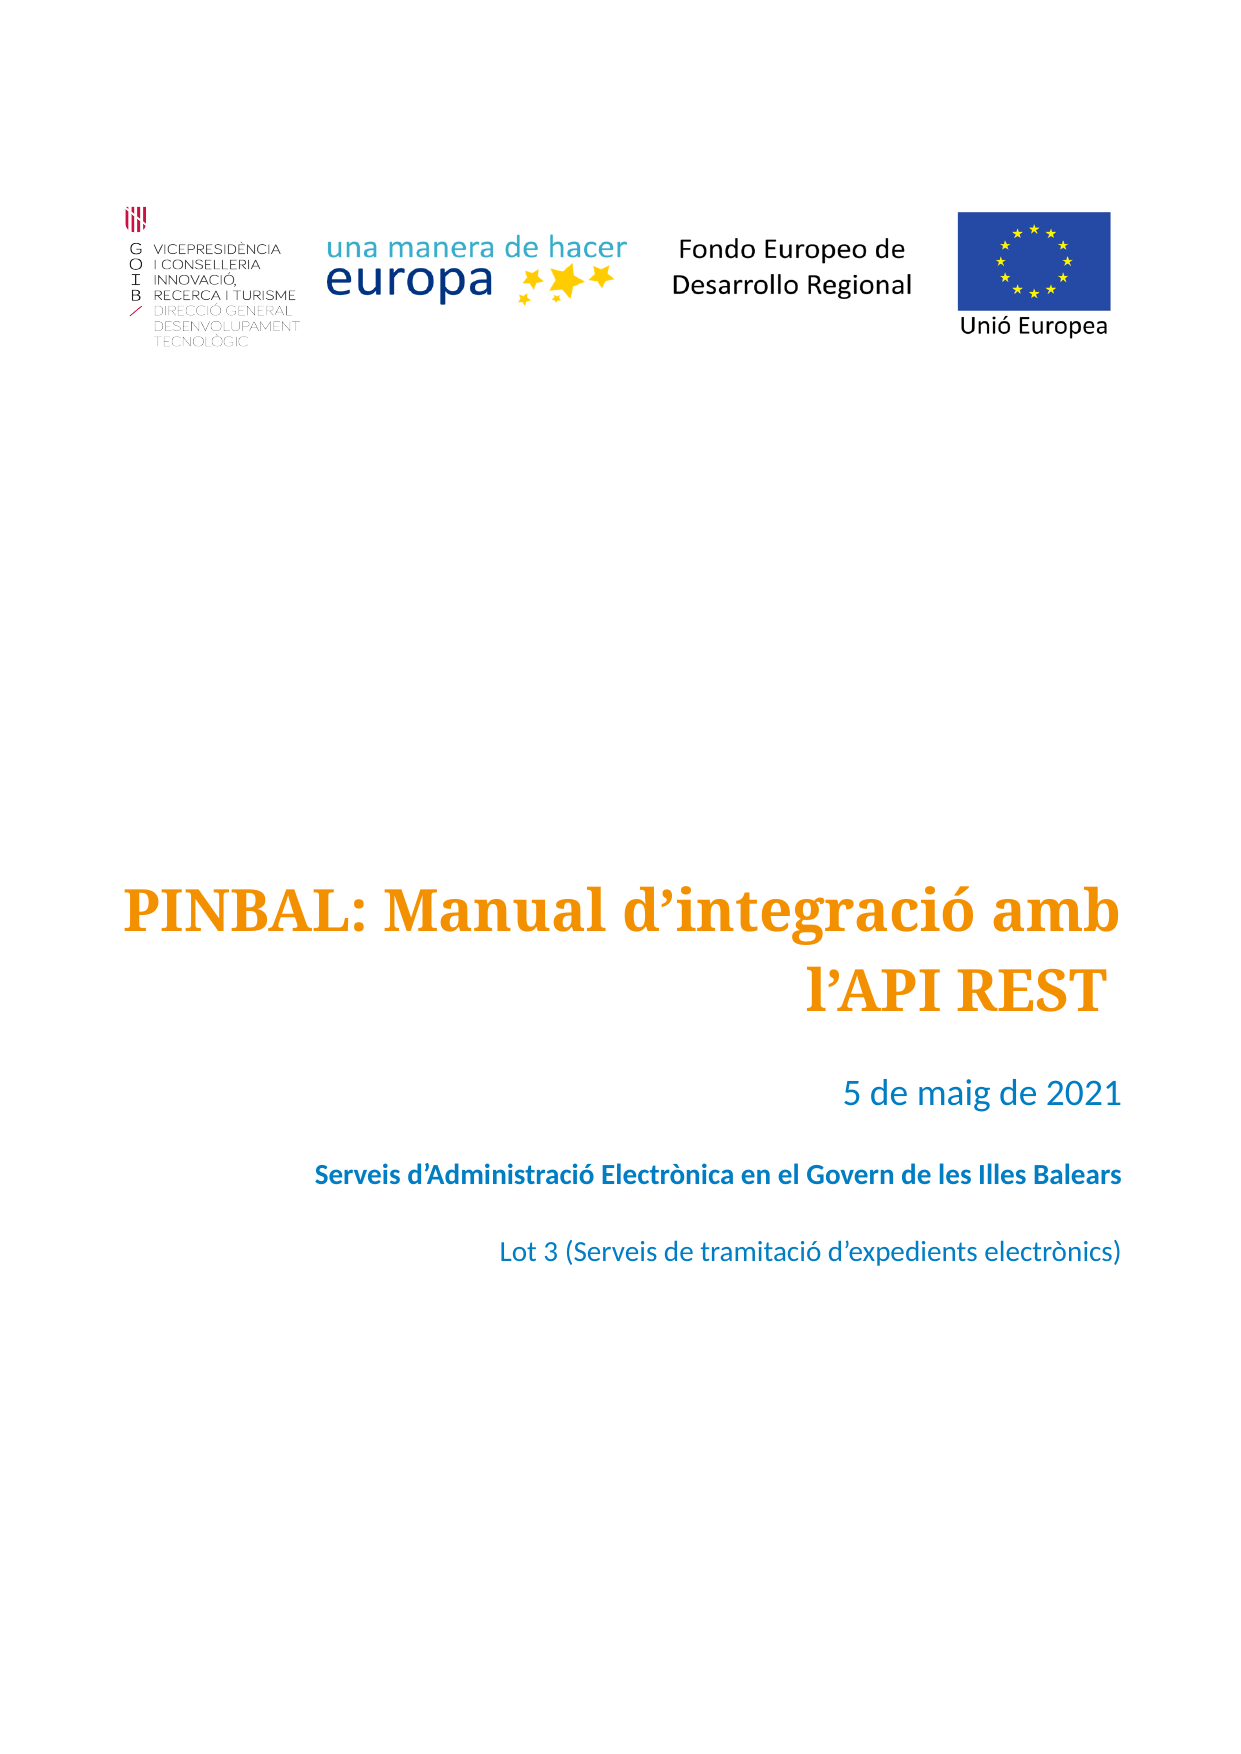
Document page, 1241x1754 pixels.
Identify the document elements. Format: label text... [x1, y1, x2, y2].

text Lot 3 (Serveis de tramitació d’expedients electrònics) [118, 1233, 1122, 1269]
picture [118, 202, 308, 351]
text 5 de maig de 2021 [118, 1069, 1122, 1115]
text PINBAL: Manual d’integració amb l’API REST [118, 869, 1122, 1028]
picture [321, 202, 1122, 352]
text Serveis d’Administració Electrònica en el Govern de les Illes Balears [118, 1156, 1122, 1192]
